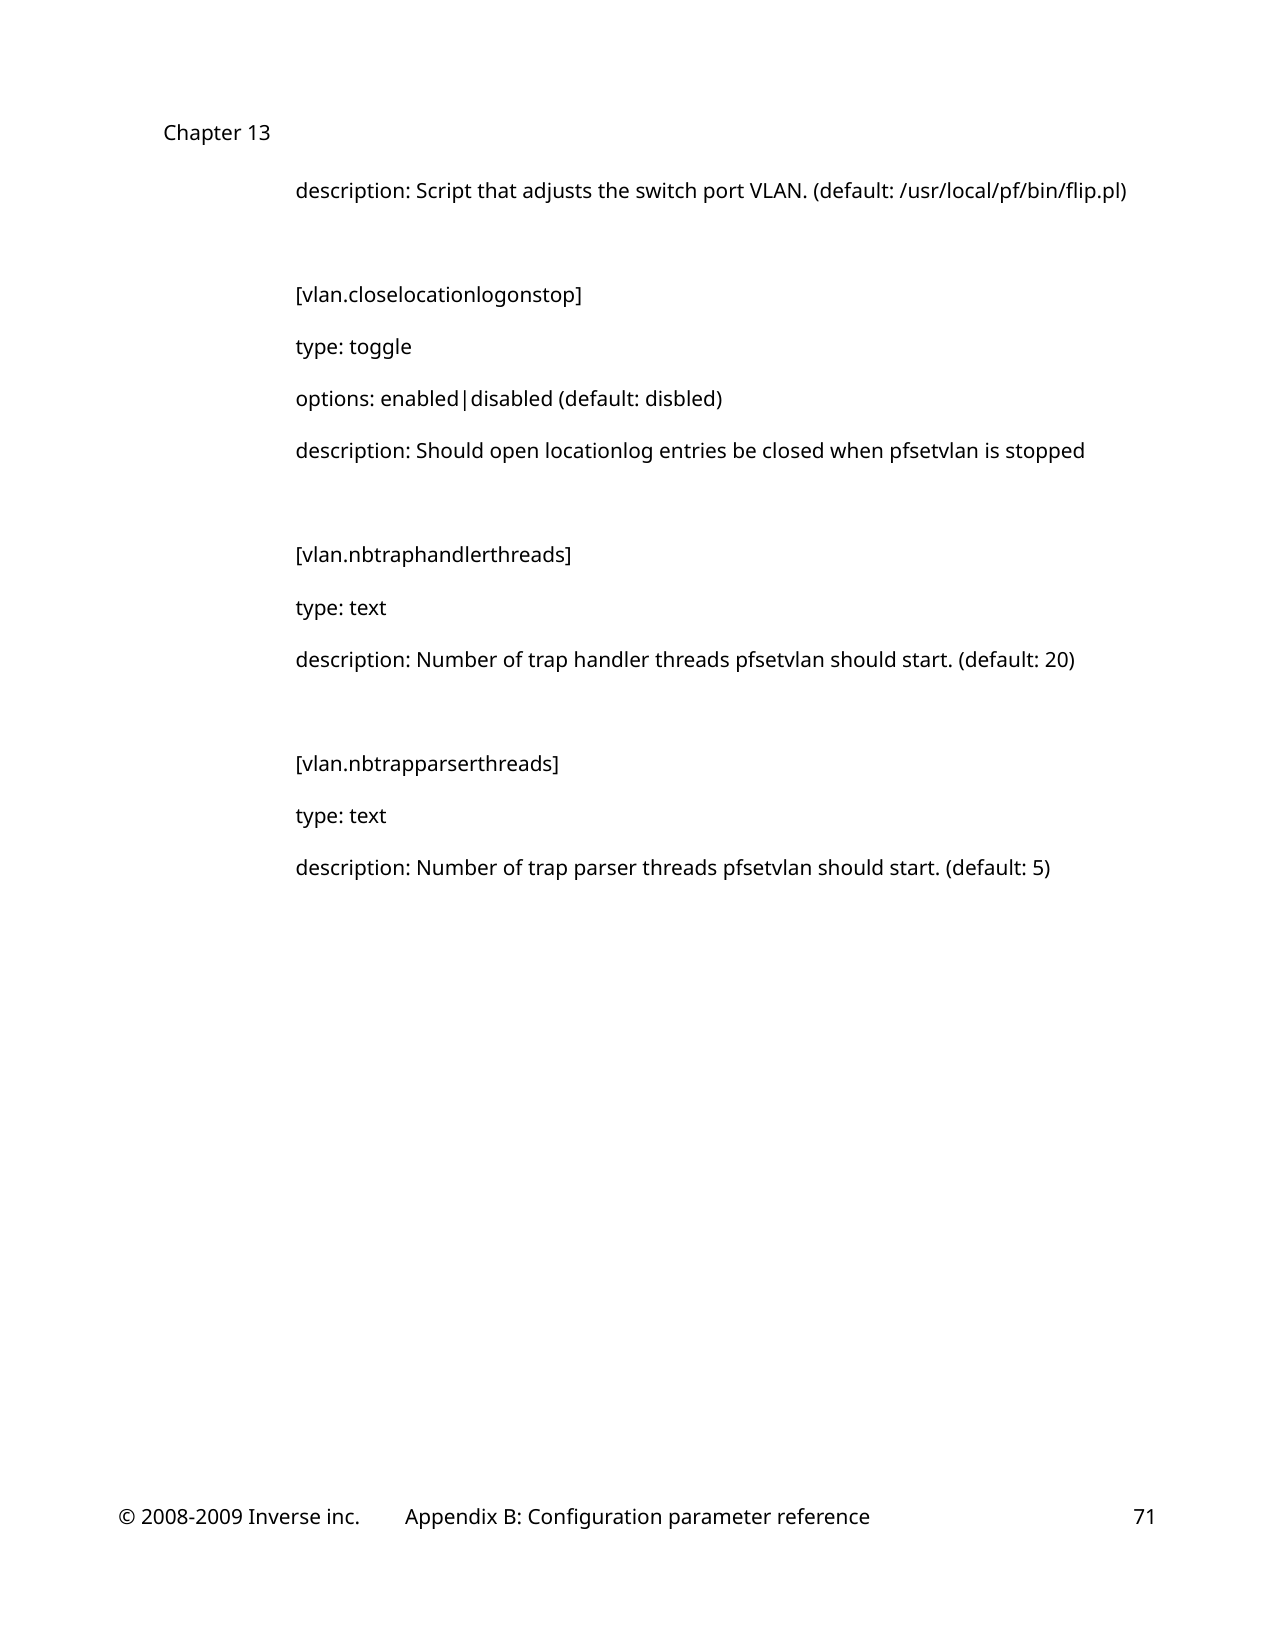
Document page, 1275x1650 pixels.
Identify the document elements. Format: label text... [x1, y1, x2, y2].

text type: text [295, 593, 1157, 621]
text description: Number of trap parser threads pfsetvlan should start. (default: 5) [295, 853, 1157, 882]
text description: Should open locationlog entries be closed when pfsetvlan is stopped [295, 436, 1157, 465]
text [vlan.closelocationlogonstop] [295, 280, 1157, 309]
text [vlan.nbtraphandlerthreads] [295, 541, 1157, 569]
text description: Number of trap handler threads pfsetvlan should start. (default: 20) [295, 645, 1157, 673]
text type: toggle [295, 332, 1157, 361]
text options: enabled|disabled (default: disbled) [295, 384, 1157, 413]
text [vlan.nbtrapparserthreads] [295, 749, 1157, 777]
text type: text [295, 801, 1157, 829]
text description: Script that adjusts the switch port VLAN. (default: /usr/local/pf/bin/flip.pl) [295, 176, 1157, 204]
